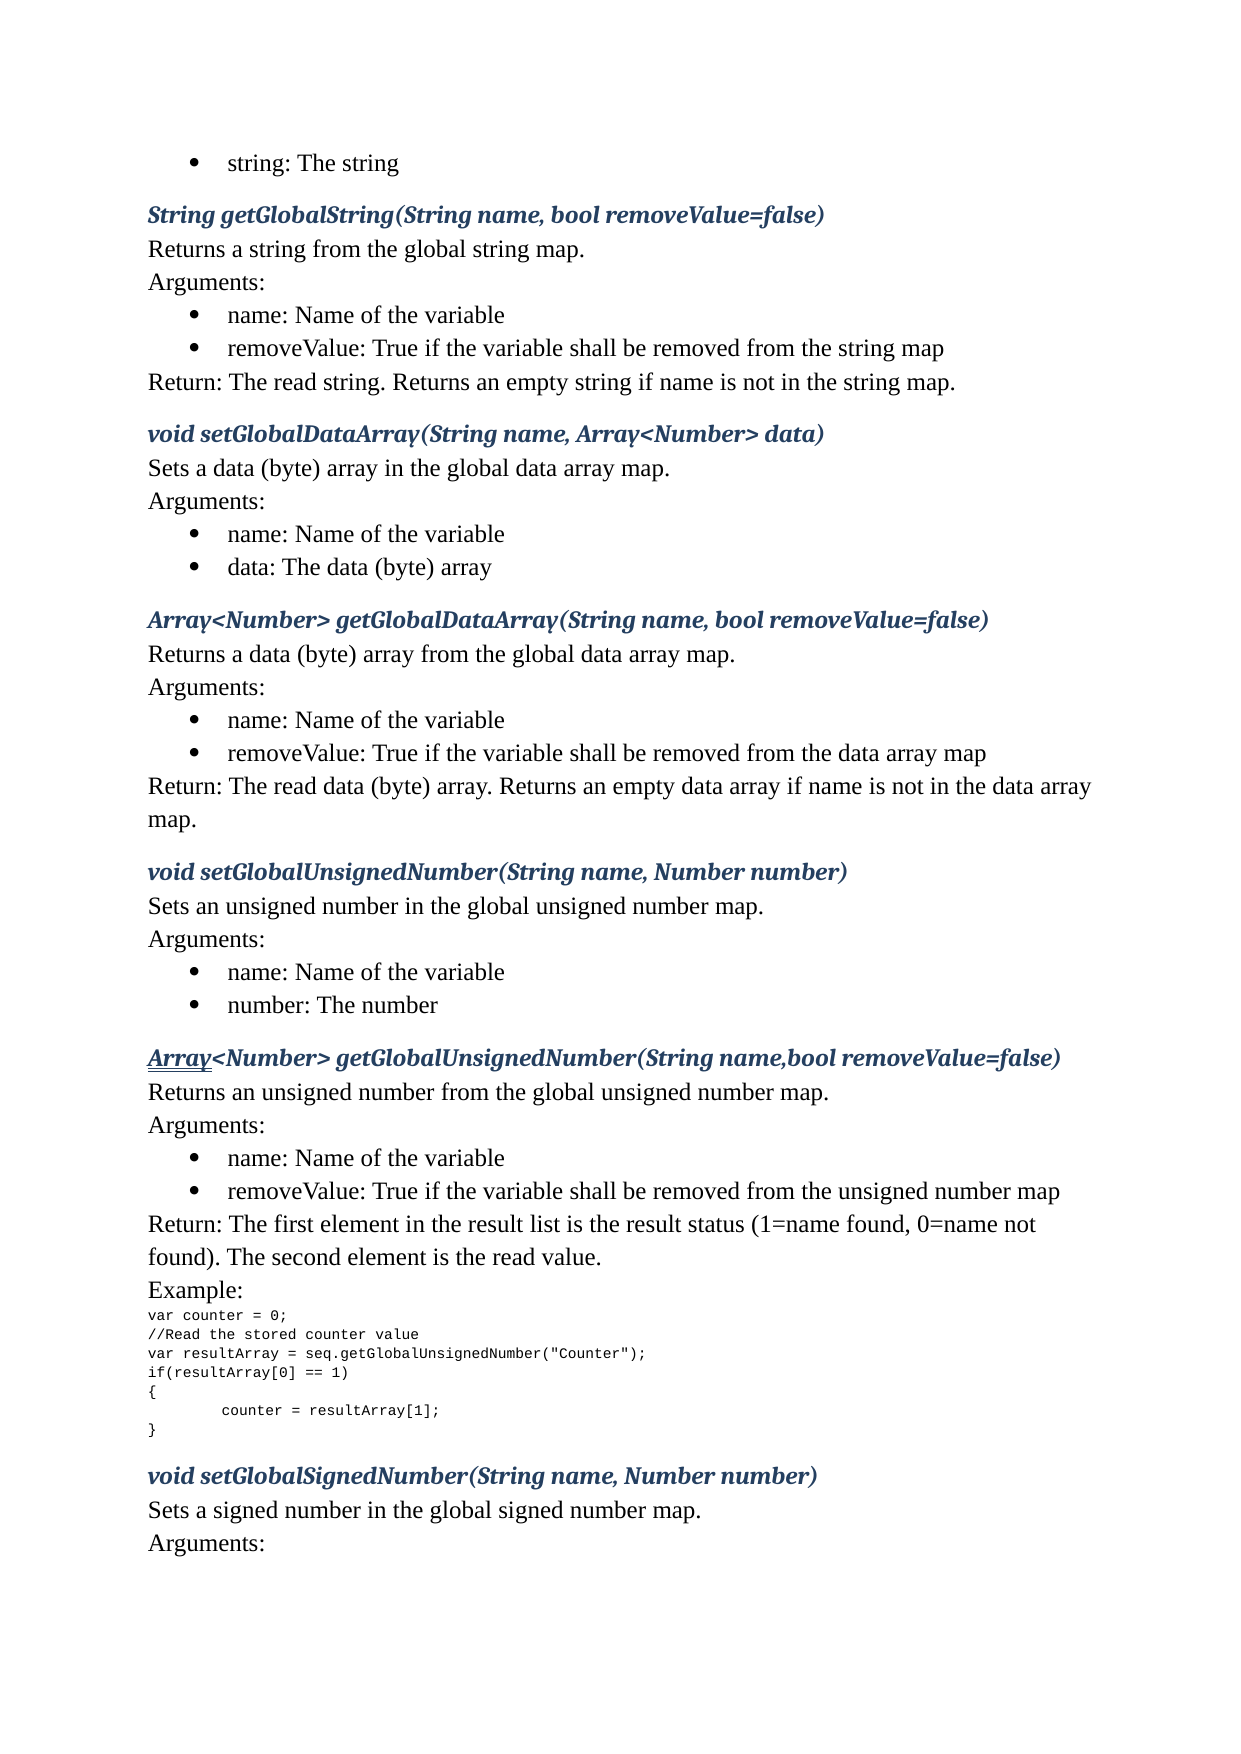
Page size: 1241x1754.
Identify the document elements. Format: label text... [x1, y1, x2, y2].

list name: Name of the variable [190, 705, 1093, 734]
text Returns a string from the global string map. [148, 234, 1093, 263]
list string: The string [190, 148, 1093, 176]
list removeValue: True if the variable shall be removed from the unsigned number map [190, 1176, 1093, 1205]
list name: Name of the variable [190, 301, 1093, 329]
text Arguments: [148, 672, 1093, 701]
text Arguments: [148, 486, 1093, 515]
text Arguments: [148, 267, 1093, 296]
text Sets an unsigned number in the global unsigned number map. [148, 891, 1093, 920]
text Arguments: [148, 1110, 1093, 1139]
text Returns an unsigned number from the global unsigned number map. [148, 1077, 1093, 1106]
text Sets a data (byte) array in the global data array map. [148, 453, 1093, 482]
list removeValue: True if the variable shall be removed from the data array map [190, 738, 1093, 767]
list Return: The read data (byte) array. Returns an empty data array if name is not in the data array map. [148, 771, 1093, 833]
subtitle String getGlobalString(String name, bool removeValue=false) [148, 201, 1093, 230]
list Return: The read string. Returns an empty string if name is not in the string map. [148, 367, 1093, 395]
list counter = resultArray[1]; [148, 1403, 1093, 1420]
text Returns a data (byte) array from the global data array map. [148, 639, 1093, 668]
text Arguments: [148, 924, 1093, 953]
list data: The data (byte) array [190, 552, 1093, 581]
list name: Name of the variable [190, 519, 1093, 548]
list removeValue: True if the variable shall be removed from the string map [190, 333, 1093, 362]
list name: Name of the variable [190, 957, 1093, 986]
list Example: [148, 1275, 1093, 1304]
subtitle void setGlobalUnsignedNumber(String name, Number number) [148, 858, 1093, 887]
subtitle Array<Number> getGlobalUnsignedNumber(String name,bool removeValue=false) [148, 1044, 1093, 1073]
subtitle void setGlobalSignedNumber(String name, Number number) [148, 1462, 1093, 1491]
list { [148, 1384, 1093, 1401]
text Arguments: [148, 1528, 1093, 1557]
list var counter = 0; [148, 1308, 1093, 1325]
subtitle void setGlobalDataArray(String name, Array<Number> data) [148, 420, 1093, 449]
list number: The number [190, 990, 1093, 1019]
subtitle Array<Number> getGlobalDataArray(String name, bool removeValue=false) [148, 606, 1093, 635]
list if(resultArray[0] == 1) [148, 1365, 1093, 1382]
list Return: The first element in the result list is the result status (1=name found, 0=name not found). The second element is the read value. [148, 1209, 1093, 1271]
list var resultArray = seq.getGlobalUnsignedNumber("Counter"); [148, 1346, 1093, 1363]
list } [148, 1422, 1093, 1439]
text Sets a signed number in the global signed number map. [148, 1495, 1093, 1524]
list name: Name of the variable [190, 1143, 1093, 1172]
list //Read the stored counter value [148, 1327, 1093, 1344]
